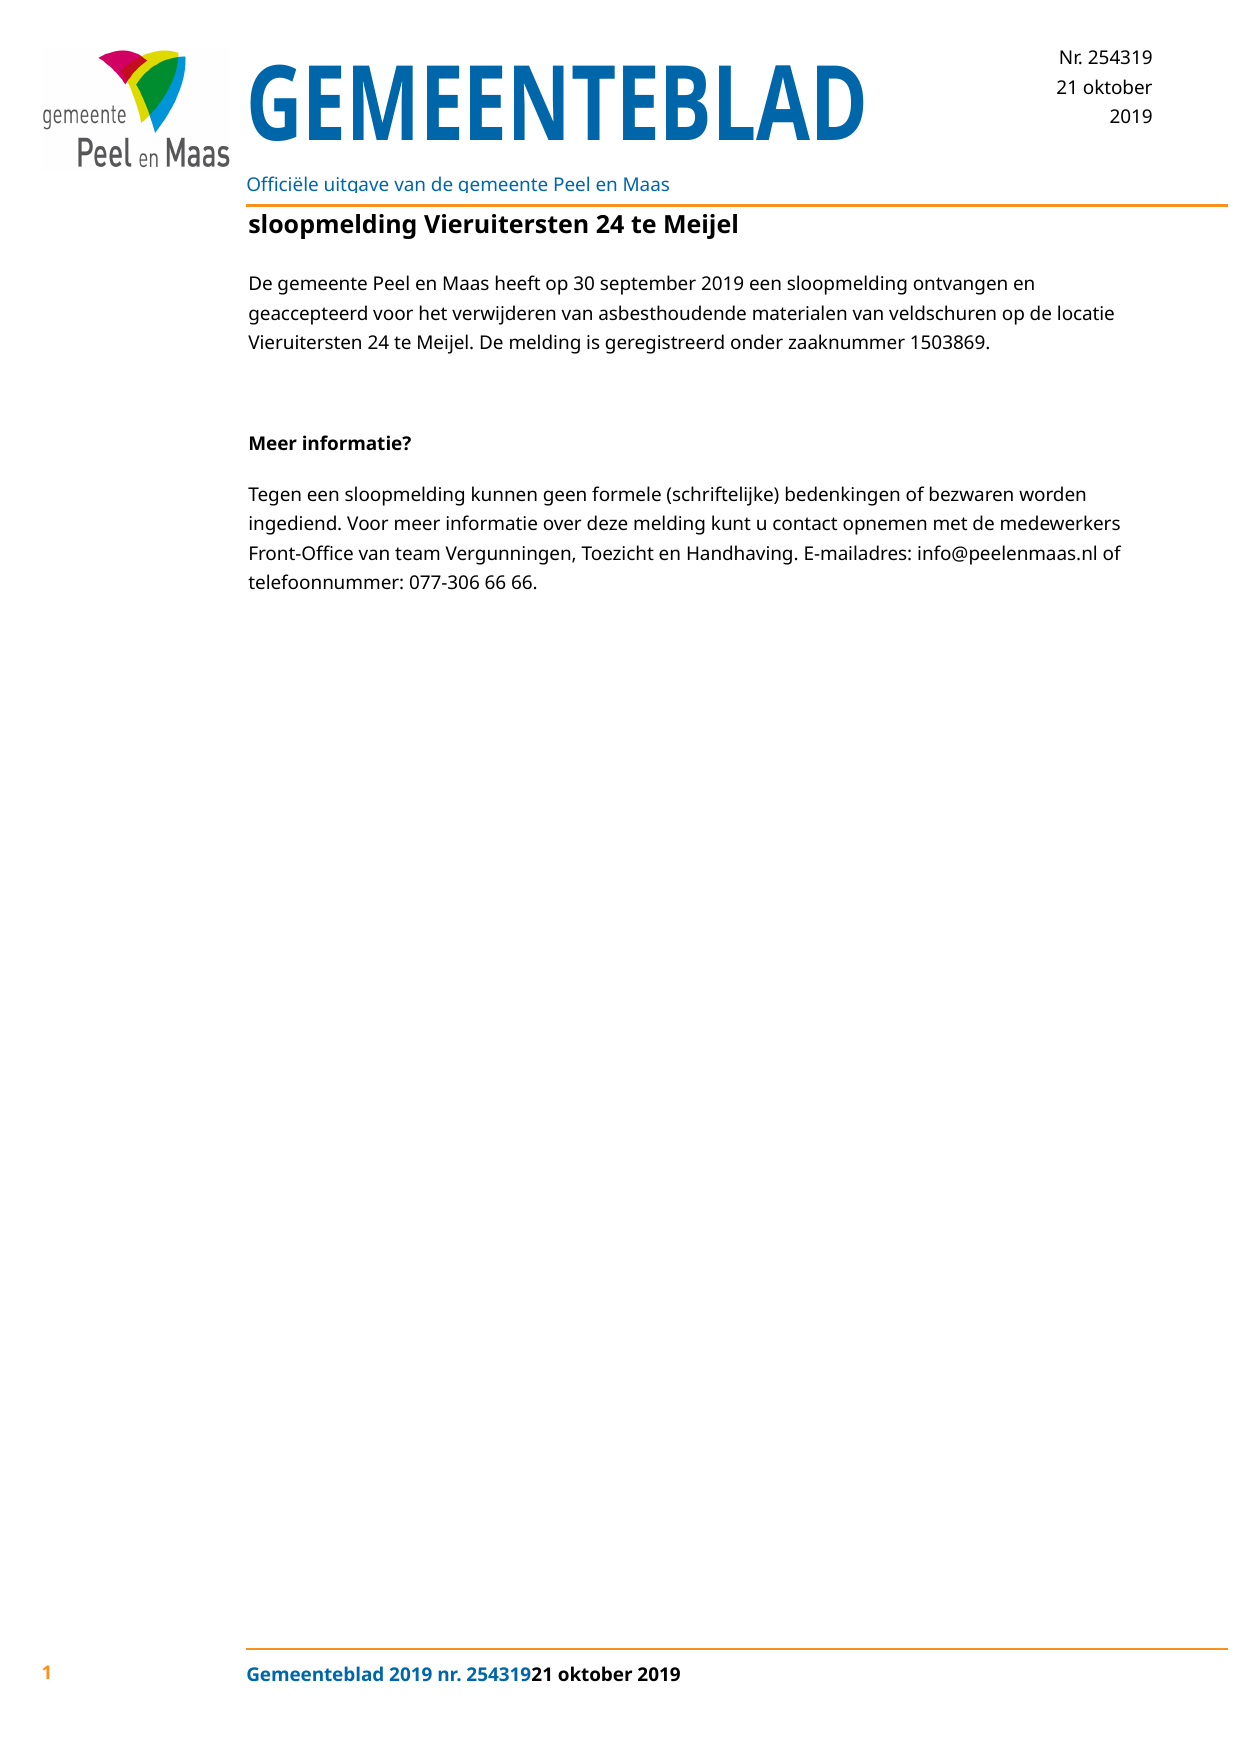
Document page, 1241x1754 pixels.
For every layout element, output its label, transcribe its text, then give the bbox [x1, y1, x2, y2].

picture [41, 47, 231, 172]
text De gemeente Peel en Maas heeft op 30 september 2019 een sloopmelding ontvangen en geaccepteerd voor het verwijderen van asbesthoudende materialen van veldschuren op de locatie Vieruitersten 24 te Meijel. De melding is geregistreerd onder zaaknummer 1503869. [248, 270, 1152, 355]
text sloopmelding Vieruitersten 24 te Meijel [248, 207, 1152, 241]
text Tegen een sloopmelding kunnen geen formele (schriftelijke) bedenkingen of bezwaren worden ingediend. Voor meer informatie over deze melding kunt u contact opnemen met de medewerkers Front-Office van team Vergunningen, Toezicht en Handhaving. E-mailadres: info@peelenmaas.nl of telefoonnummer: 077-306 66 66. [248, 481, 1152, 595]
text Meer informatie? [248, 430, 1152, 456]
